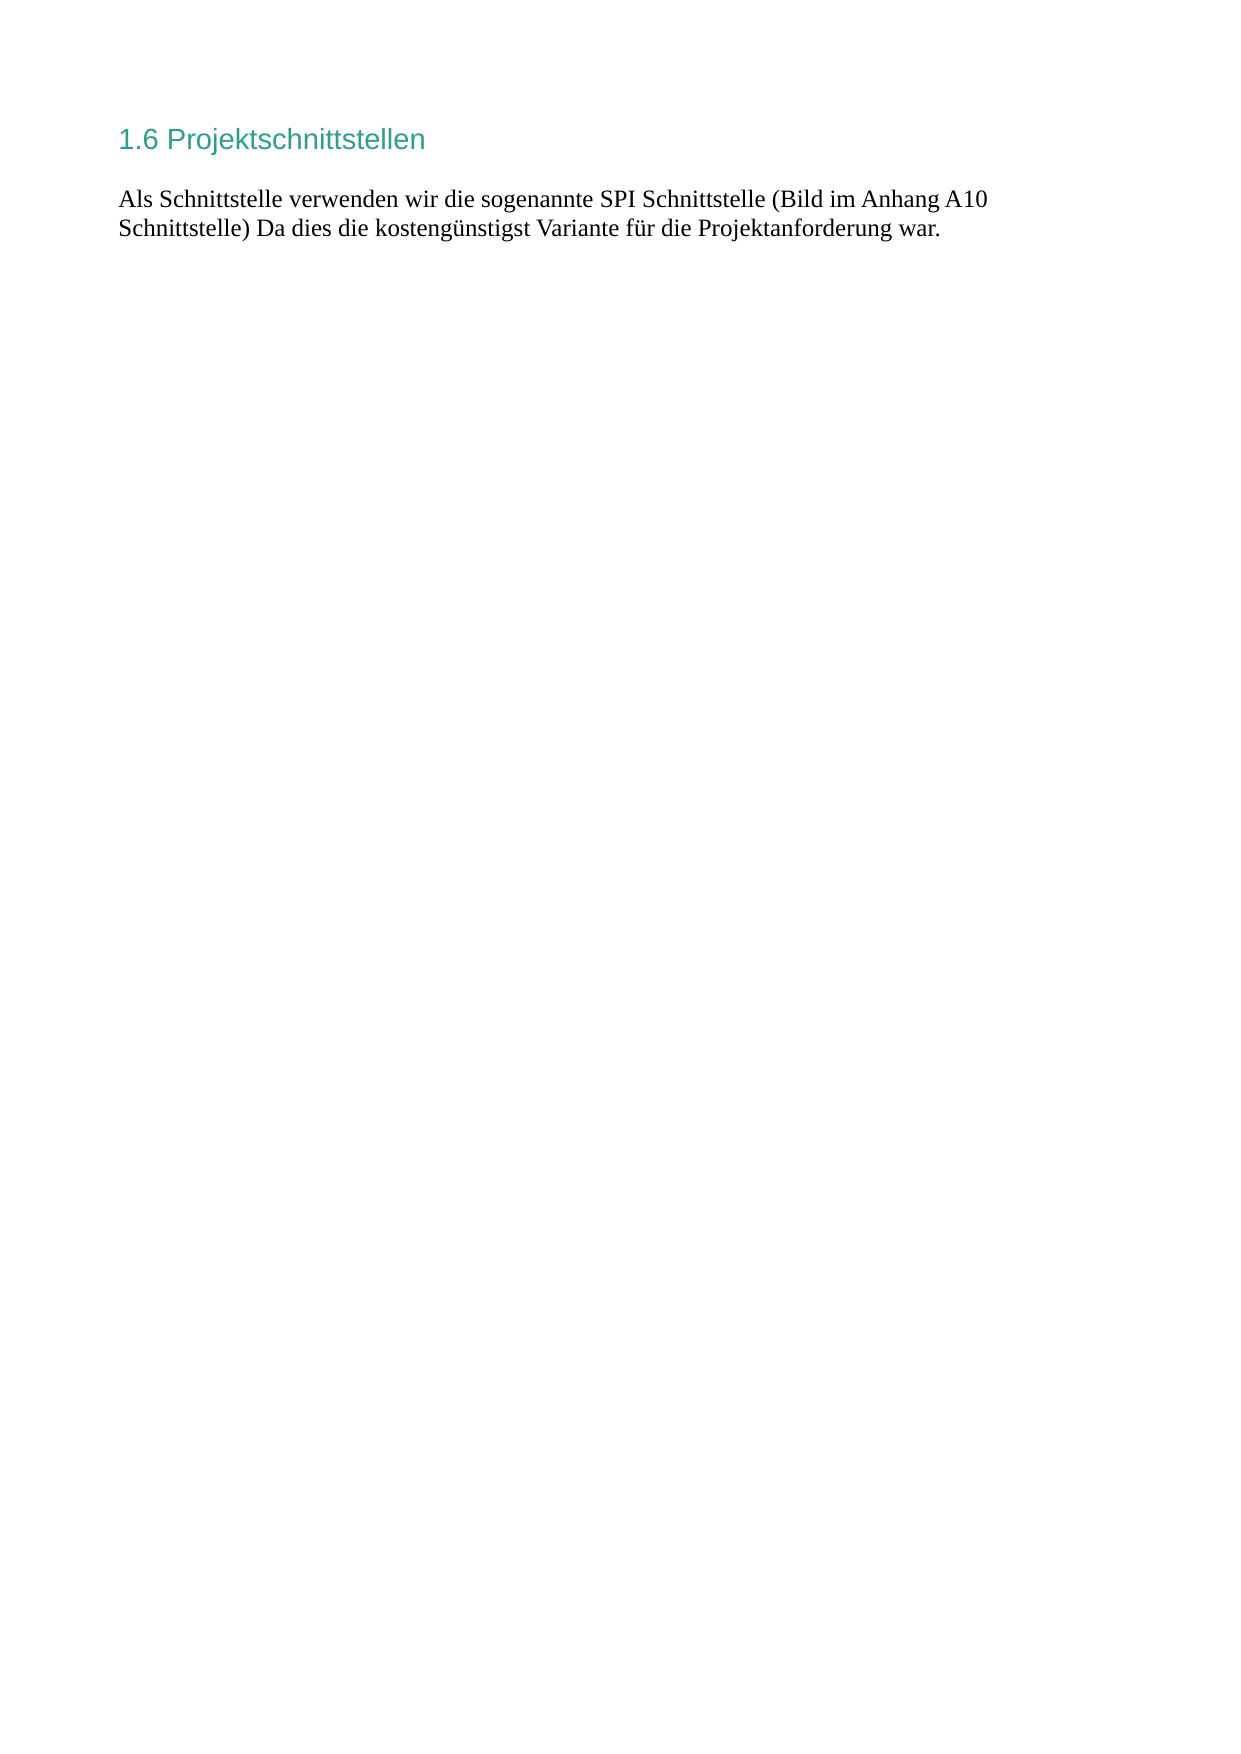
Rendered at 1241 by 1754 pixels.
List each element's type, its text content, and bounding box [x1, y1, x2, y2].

text Als Schnittstelle verwenden wir die sogenannte SPI Schnittstelle (Bild im Anhang A10 Schnittstelle) Da dies die kostengünstigst Variante für die Projektanforderung war. [118, 184, 1122, 242]
subtitle 1.6 Projektschnittstellen [118, 122, 1122, 156]
